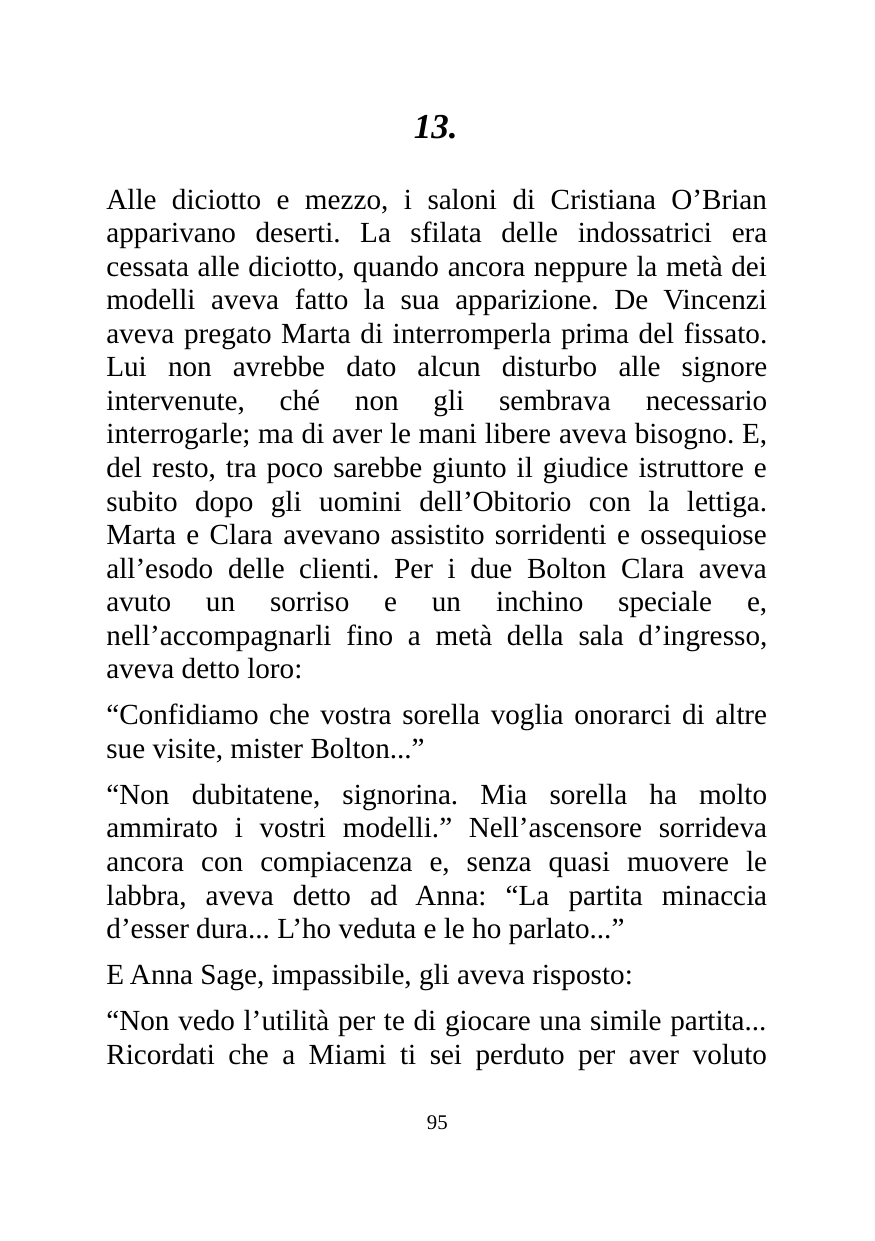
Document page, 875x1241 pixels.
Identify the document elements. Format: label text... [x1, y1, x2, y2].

subtitle 13. [106, 106, 768, 146]
text Alle diciotto e mezzo, i saloni di Cristiana O’Brian apparivano deserti. La sfilata delle indossatrici era cessata alle diciotto, quando ancora neppure la metà dei modelli aveva fatto la sua apparizione. De Vincenzi aveva pregato Marta di interromperla prima del fissato. Lui non avrebbe dato alcun disturbo alle signore intervenute, ché non gli sembrava necessario interrogarle; ma di aver le mani libere aveva bisogno. E, del resto, tra poco sarebbe giunto il giudice istruttore e subito dopo gli uomini dell’Obitorio con la lettiga. Marta e Clara avevano assistito sorridenti e ossequiose all’esodo delle clienti. Per i due Bolton Clara aveva avuto un sorriso e un inchino speciale e, nell’accompagnarli fino a metà della sala d’ingresso, aveva detto loro: [106, 182, 768, 685]
text “Non dubitatene, signorina. Mia sorella ha molto ammirato i vostri modelli.” Nell’ascensore sorrideva ancora con compiacenza e, senza quasi muovere le labbra, aveva detto ad Anna: “La partita minaccia d’esser dura... L’ho veduta e le ho parlato...” [106, 777, 768, 945]
text “Confidiamo che vostra sorella voglia onorarci di altre sue visite, mister Bolton...” [106, 697, 768, 764]
text “Non vedo l’utilità per te di giocare una simile partita... Ricordati che a Miami ti sei perduto per aver voluto [106, 1003, 768, 1070]
text E Anna Sage, impassibile, gli aveva risposto: [106, 957, 768, 991]
